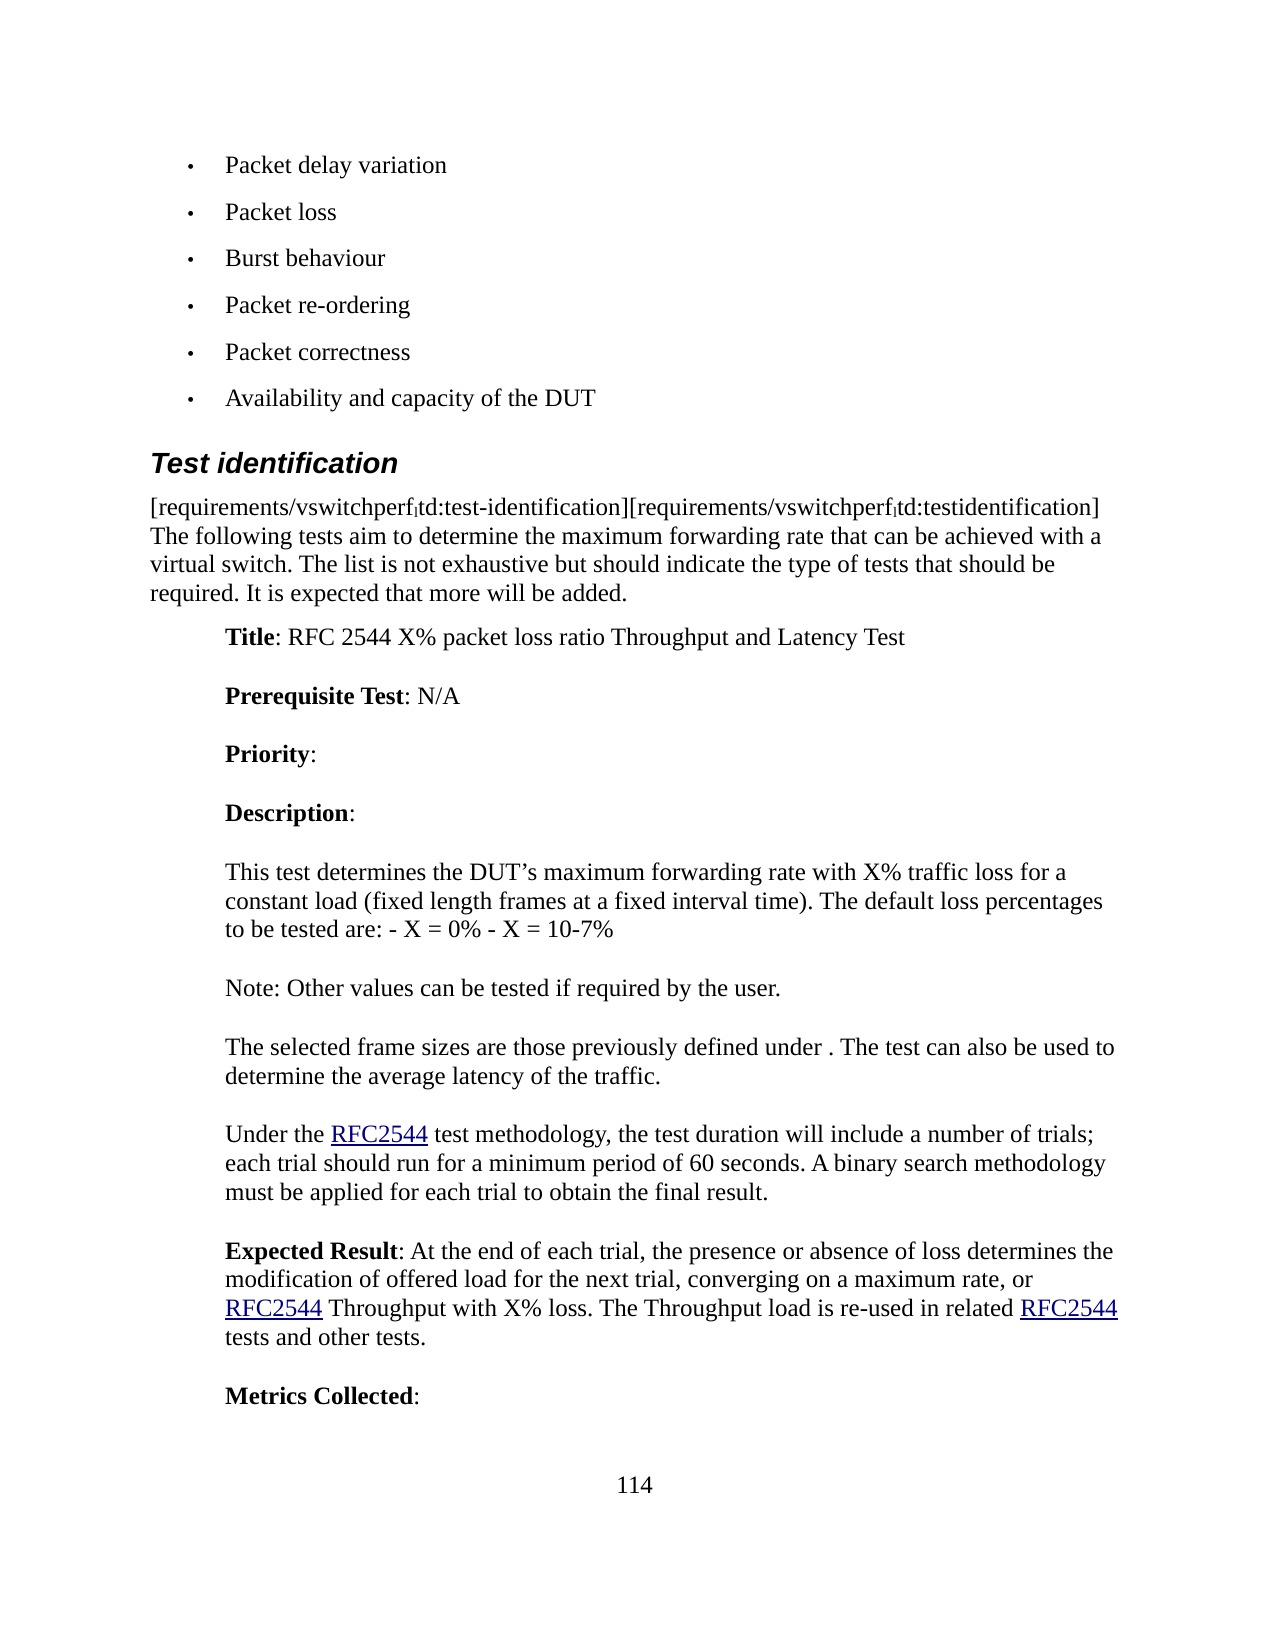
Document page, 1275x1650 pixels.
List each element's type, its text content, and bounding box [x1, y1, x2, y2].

text Priority: [225, 739, 1125, 768]
text Prerequisite Test: N/A [225, 681, 1125, 709]
list Availability and capacity of the DUT [187, 383, 1125, 412]
text Title: RFC 2544 X% packet loss ratio Throughput and Latency Test [225, 622, 1125, 651]
list Packet loss [187, 197, 1125, 225]
text This test determines the DUT’s maximum forwarding rate with X% traffic loss for a constant load (fixed length frames at a fixed interval time). The default loss percentages to be tested are: - X = 0% - X = 10-7% [225, 857, 1125, 943]
list Packet re-ordering [187, 290, 1125, 319]
text Note: Other values can be tested if required by the user. [225, 973, 1125, 1002]
text Expected Result: At the end of each trial, the presence or absence of loss determines the modification of offered load for the next trial, converging on a maximum rate, or RFC2544 Throughput with X% loss. The Throughput load is re-used in related RFC2544 tests and other tests. [225, 1236, 1125, 1351]
text Under the RFC2544 test methodology, the test duration will include a number of trials; each trial should run for a minimum period of 60 seconds. A binary search methodology must be applied for each trial to obtain the final result. [225, 1119, 1125, 1206]
text Description: [225, 798, 1125, 827]
subtitle Test identification [150, 446, 1125, 479]
list Packet delay variation [187, 150, 1125, 179]
text Metrics Collected: [225, 1381, 1125, 1409]
text The selected frame sizes are those previously defined under . The test can also be used to determine the average latency of the traffic. [225, 1032, 1125, 1089]
text [requirements/vswitchperfltd:test-identification][requirements/vswitchperfltd:testidentification] The following tests aim to determine the maximum forwarding rate that can be achieved with a virtual switch. The list is not exhaustive but should indicate the type of tests that should be required. It is expected that more will be added. [150, 492, 1125, 607]
list Burst behaviour [187, 243, 1125, 272]
list Packet correctness [187, 337, 1125, 365]
